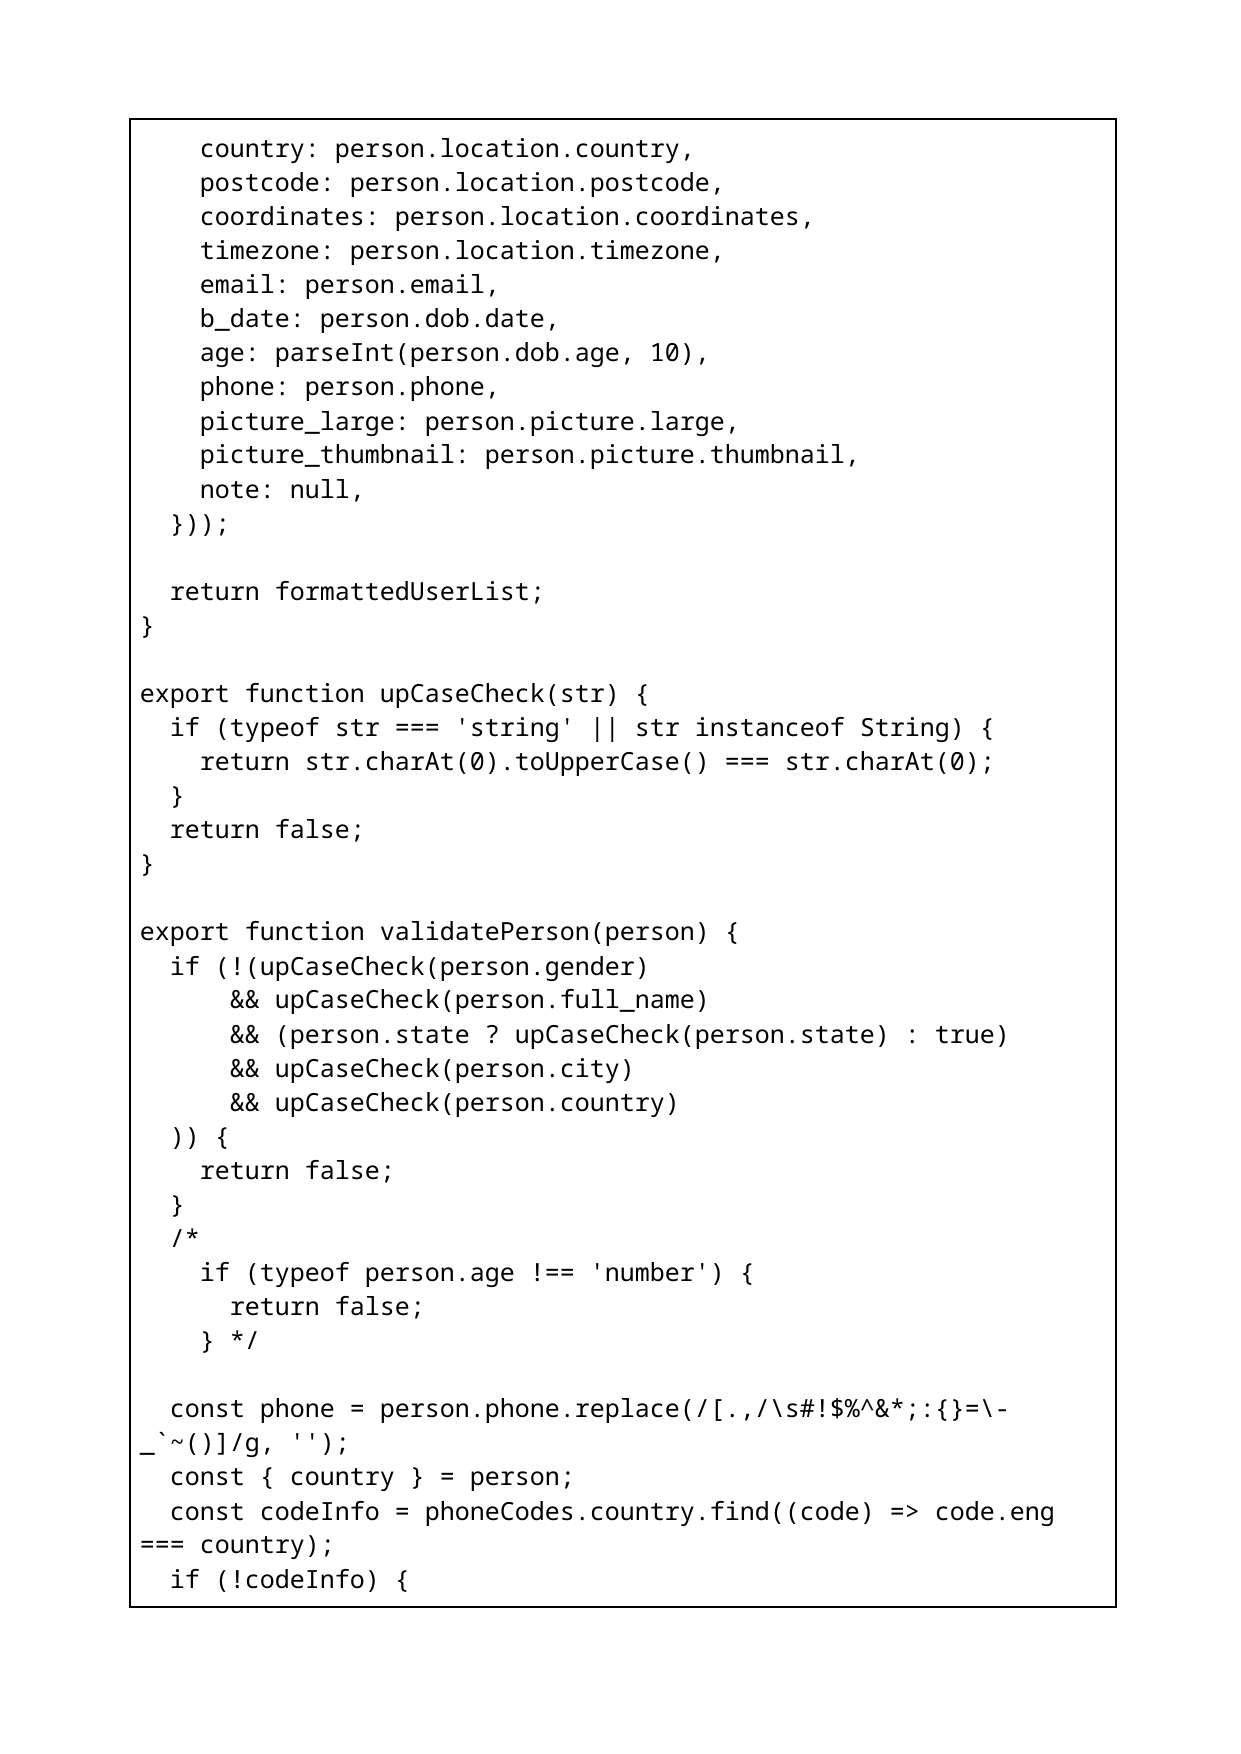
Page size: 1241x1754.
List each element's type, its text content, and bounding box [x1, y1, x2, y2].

table_cell country: person.location.country, postcode: person.location.postcode, coordinates: person.location.coordinates, timezone: person.location.timezone, email: person.email, b_date: person.dob.date, age: parseInt(person.dob.age, 10), phone: person.phone, picture_large: person.picture.large, picture_thumbnail: person.picture.thumbnail, note: null, })); return formattedUserList; } export function upCaseCheck(str) { if (typeof str === 'string' || str instanceof String) { return str.charAt(0).toUpperCase() === str.charAt(0); } return false; } export function validatePerson(person) { if (!(upCaseCheck(person.gender) && upCaseCheck(person.full_name) && (person.state ? upCaseCheck(person.state) : true) && upCaseCheck(person.city) && upCaseCheck(person.country) )) { return false; } /* if (typeof person.age !== 'number') { return false; } */ const phone = person.phone.replace(/[.,/\s#!$%^&*;:{}=\-_`~()]/g, ''); const { country } = person; const codeInfo = phoneCodes.country.find((code) => code.eng === country); if (!codeInfo) { [131, 120, 1115, 1606]
